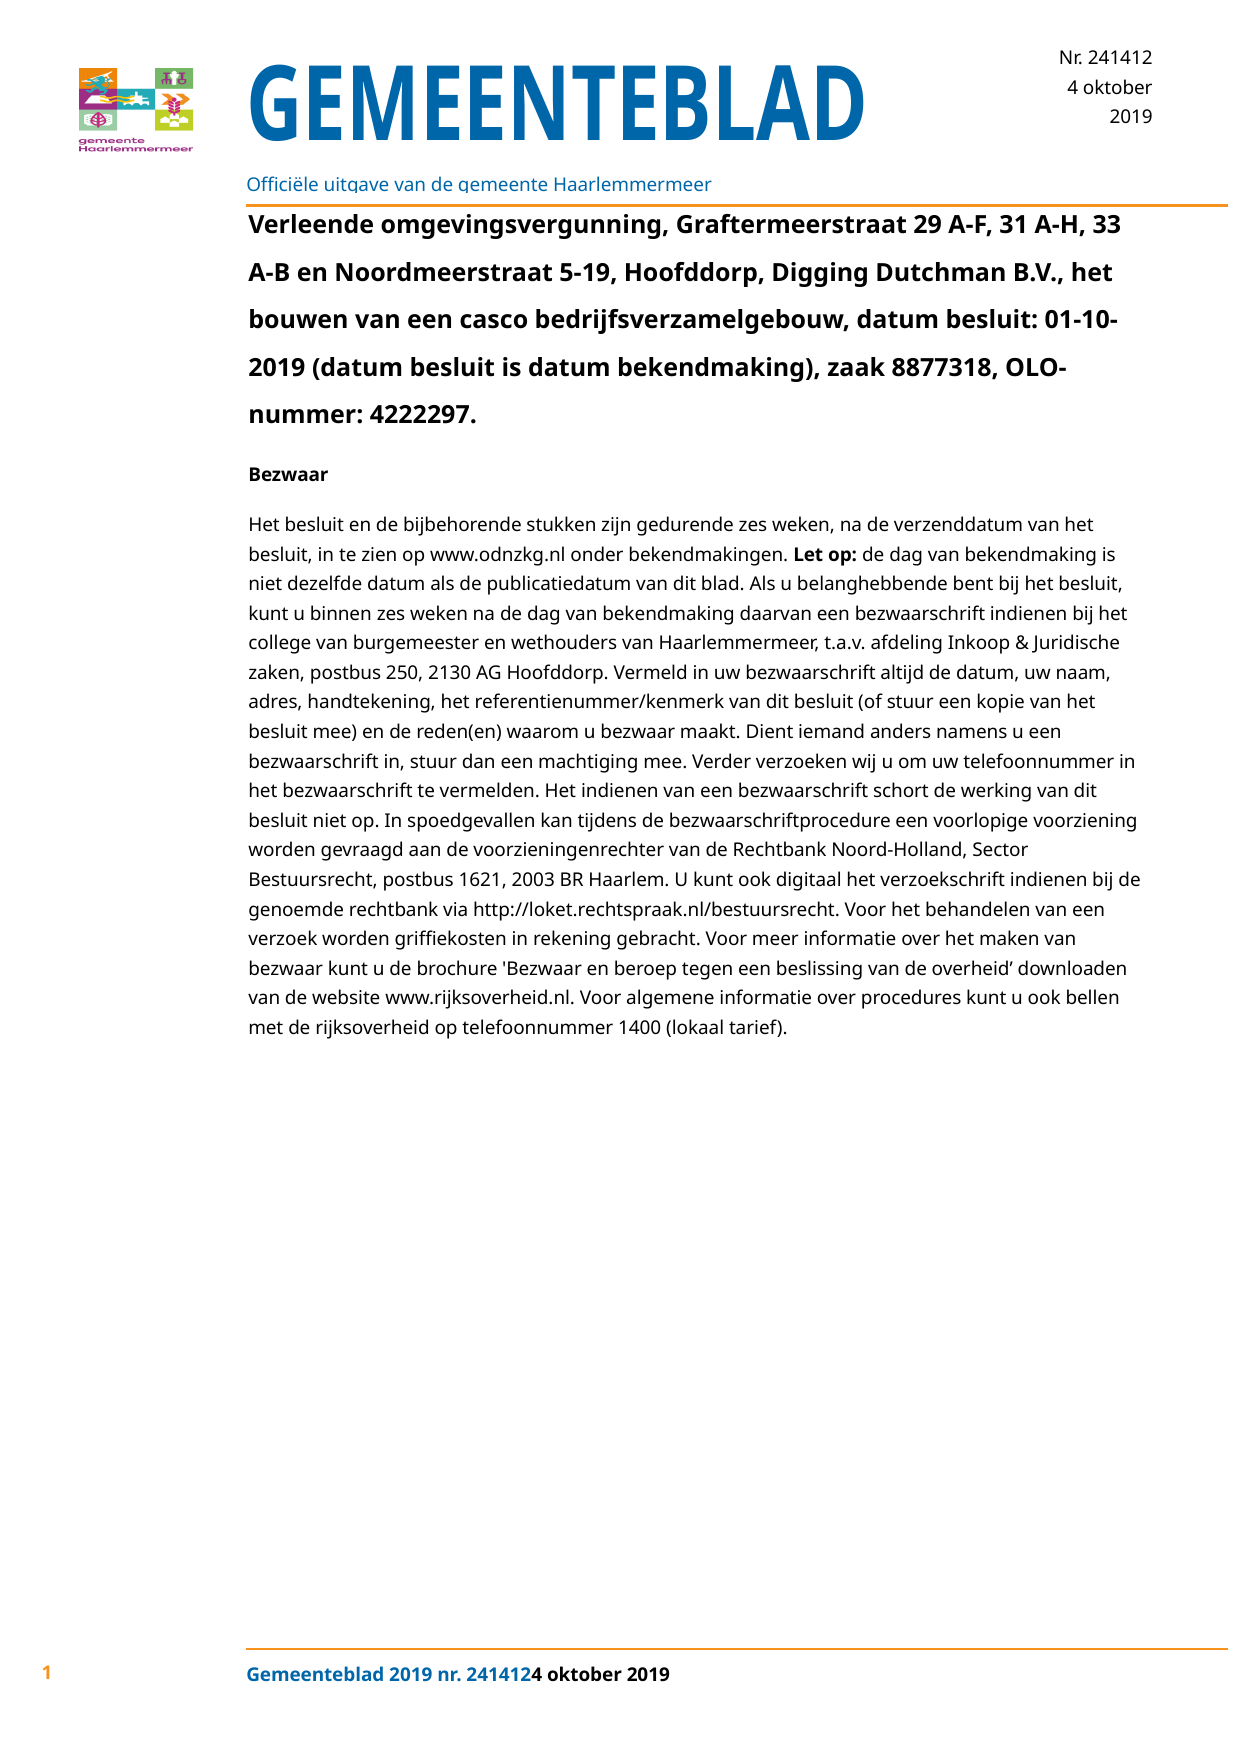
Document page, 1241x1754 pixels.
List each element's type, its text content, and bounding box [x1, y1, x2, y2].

text Bezwaar [248, 461, 1152, 486]
text Het besluit en de bijbehorende stukken zijn gedurende zes weken, na de verzenddatum van het besluit, in te zien op www.odnzkg.nl onder bekendmakingen. Let op: de dag van bekendmaking is niet dezelfde datum als de publicatiedatum van dit blad. Als u belanghebbende bent bij het besluit, kunt u binnen zes weken na de dag van bekendmaking daarvan een bezwaarschrift indienen bij het college van burgemeester en wethouders van Haarlemmermeer, t.a.v. afdeling Inkoop & Juridische zaken, postbus 250, 2130 AG Hoofddorp. Vermeld in uw bezwaarschrift altijd de datum, uw naam, adres, handtekening, het referentienummer/kenmerk van dit besluit (of stuur een kopie van het besluit mee) en de reden(en) waarom u bezwaar maakt. Dient iemand anders namens u een bezwaarschrift in, stuur dan een machtiging mee. Verder verzoeken wij u om uw telefoonnummer in het bezwaarschrift te vermelden. Het indienen van een bezwaarschrift schort de werking van dit besluit niet op. In spoedgevallen kan tijdens de bezwaarschriftprocedure een voorlopige voorziening worden gevraagd aan de voorzieningenrechter van de Rechtbank Noord-Holland, Sector Bestuursrecht, postbus 1621, 2003 BR Haarlem. U kunt ook digitaal het verzoekschrift indienen bij de genoemde rechtbank via http://loket.rechtspraak.nl/bestuursrecht. Voor het behandelen van een verzoek worden griffiekosten in rekening gebracht. Voor meer informatie over het maken van bezwaar kunt u de brochure 'Bezwaar en beroep tegen een beslissing van de overheid’ downloaden van de website www.rijksoverheid.nl. Voor algemene informatie over procedures kunt u ook bellen met de rijksoverheid op telefoonnummer 1400 (lokaal tarief). [248, 511, 1152, 1040]
text Verleende omgevingsvergunning, Graftermeerstraat 29 A-F, 31 A-H, 33 A-B en Noordmeerstraat 5-19, Hoofddorp, Digging Dutchman B.V., het bouwen van een casco bedrijfsverzamelgebouw, datum besluit: 01-10-2019 (datum besluit is datum bekendmaking), zaak 8877318, OLO-nummer: 4222297. [248, 207, 1152, 431]
picture [41, 47, 231, 172]
